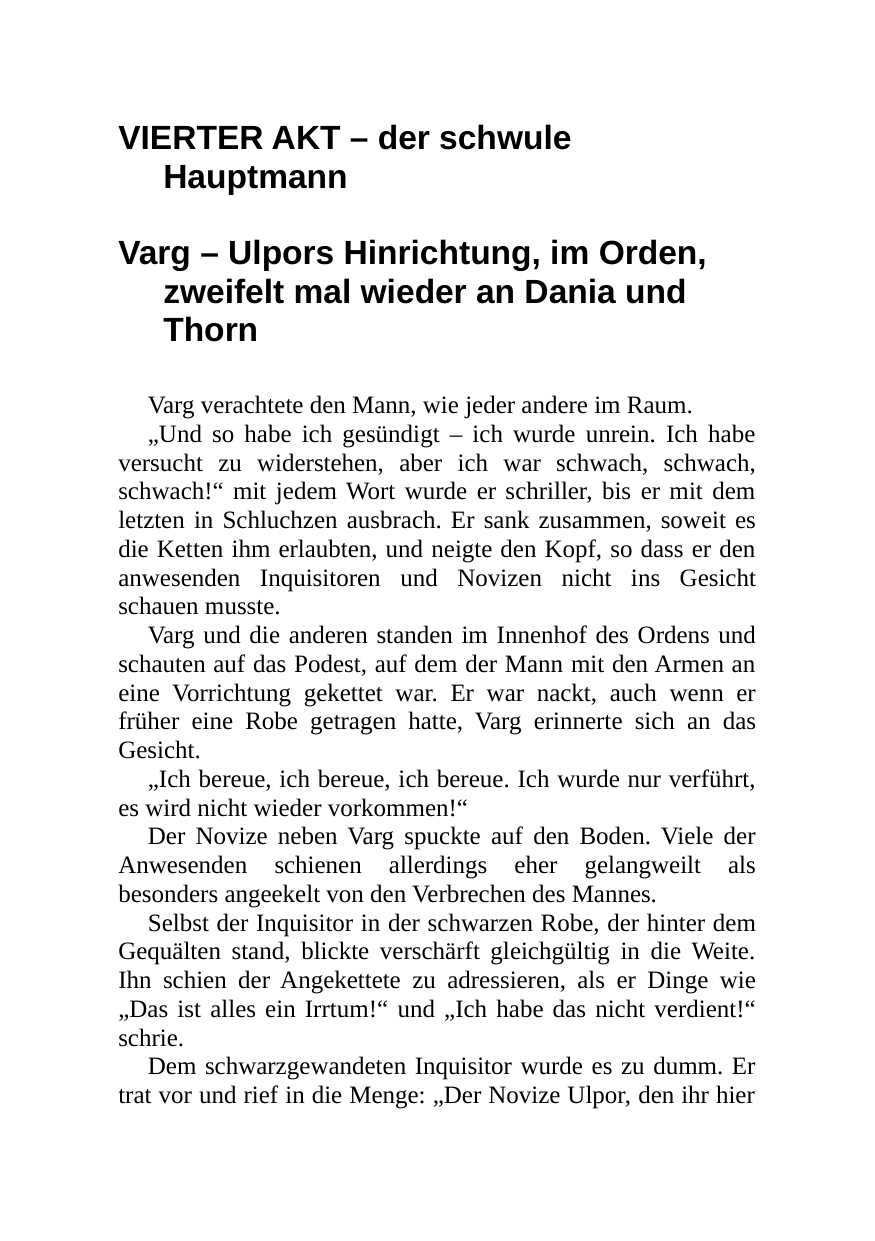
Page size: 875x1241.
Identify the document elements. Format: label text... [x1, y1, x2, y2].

subtitle VIERTER AKT – der schwule Hauptmann [118, 118, 756, 195]
text Varg und die anderen standen im Innenhof des Ordens und schauten auf das Podest, auf dem der Mann mit den Armen an eine Vorrichtung gekettet war. Er war nackt, auch wenn er früher eine Robe getragen hatte, Varg erinnerte sich an das Gesicht. [118, 620, 756, 764]
text „Und so habe ich gesündigt – ich wurde unrein. Ich habe versucht zu widerstehen, aber ich war schwach, schwach, schwach!“ mit jedem Wort wurde er schriller, bis er mit dem letzten in Schluchzen ausbrach. Er sank zusammen, soweit es die Ketten ihm erlaubten, und neigte den Kopf, so dass er den anwesenden Inquisitoren und Novizen nicht ins Gesicht schauen musste. [118, 419, 756, 620]
text „Ich bereue, ich bereue, ich bereue. Ich wurde nur verführt, es wird nicht wieder vorkommen!“ [118, 764, 756, 821]
text Der Novize neben Varg spuckte auf den Boden. Viele der Anwesenden schienen allerdings eher gelangweilt als besonders angeekelt von den Verbrechen des Mannes. [118, 821, 756, 908]
text Dem schwarzgewandeten Inquisitor wurde es zu dumm. Er trat vor und rief in die Menge: „Der Novize Ulpor, den ihr hier [118, 1051, 756, 1109]
subtitle Varg – Ulpors Hinrichtung, im Orden, zweifelt mal wieder an Dania und Thorn [118, 233, 756, 349]
text Varg verachtete den Mann, wie jeder andere im Raum. [118, 390, 756, 419]
text Selbst der Inquisitor in der schwarzen Robe, der hinter dem Gequälten stand, blickte verschärft gleichgültig in die Weite. Ihn schien der Angekettete zu adressieren, als er Dinge wie „Das ist alles ein Irrtum!“ und „Ich habe das nicht verdient!“ schrie. [118, 908, 756, 1051]
